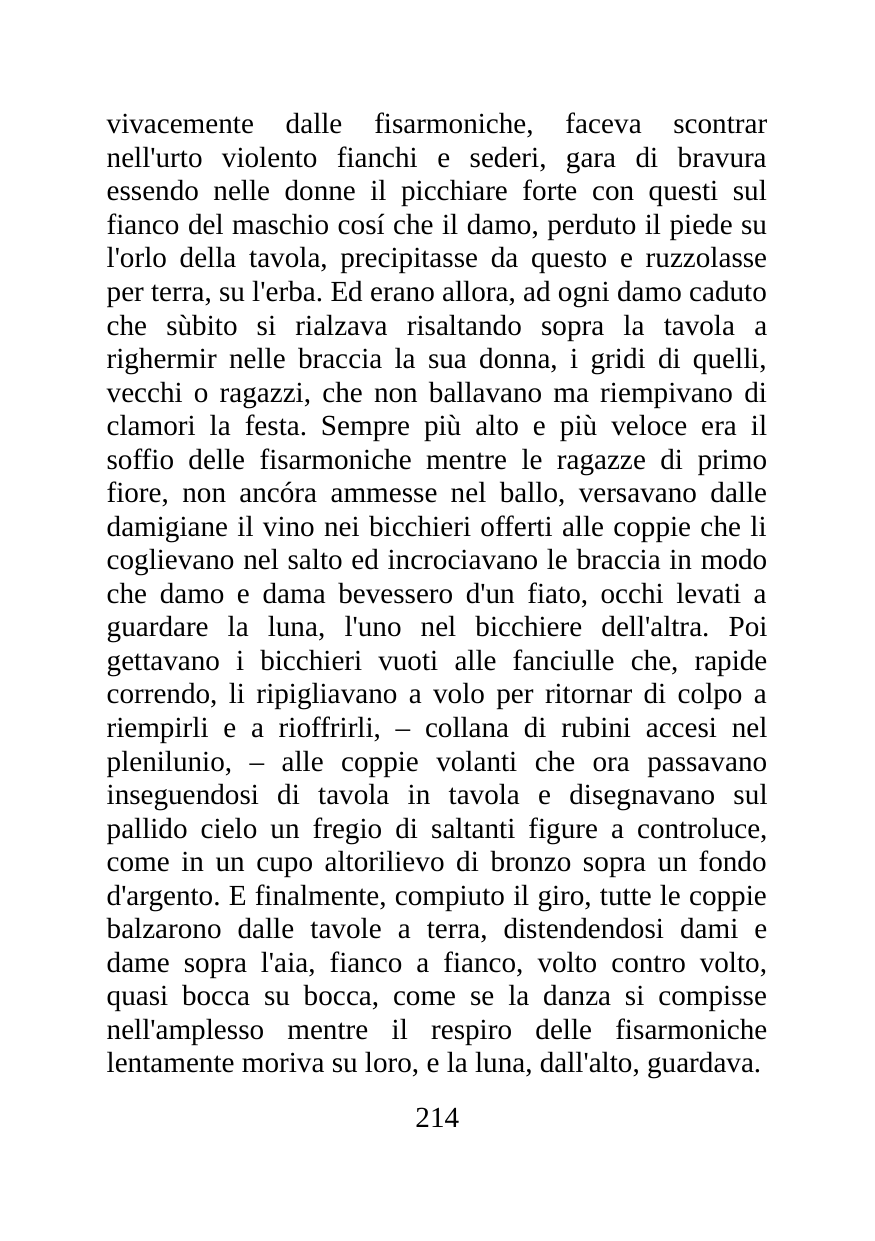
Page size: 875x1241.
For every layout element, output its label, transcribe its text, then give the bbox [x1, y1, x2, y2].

text vivacemente dalle fisarmoniche, faceva scontrar nell'urto violento fianchi e sederi, gara di bravura essendo nelle donne il picchiare forte con questi sul fianco del maschio cosí che il damo, perduto il piede su l'orlo della tavola, precipitasse da questo e ruzzolasse per terra, su l'erba. Ed erano allora, ad ogni damo caduto che sùbito si rialzava risaltando sopra la tavola a righermir nelle braccia la sua donna, i gridi di quelli, vecchi o ragazzi, che non ballavano ma riempivano di clamori la festa. Sempre più alto e più veloce era il soffio delle fisarmoniche mentre le ragazze di primo fiore, non ancóra ammesse nel ballo, versavano dalle damigiane il vino nei bicchieri offerti alle coppie che li coglievano nel salto ed incrociavano le braccia in modo che damo e dama bevessero d'un fiato, occhi levati a guardare la luna, l'uno nel bicchiere dell'altra. Poi gettavano i bicchieri vuoti alle fanciulle che, rapide correndo, li ripigliavano a volo per ritornar di colpo a riempirli e a rioffrirli, – collana di rubini accesi nel plenilunio, – alle coppie volanti che ora passavano inseguendosi di tavola in tavola e disegnavano sul pallido cielo un fregio di saltanti figure a controluce, come in un cupo altorilievo di bronzo sopra un fondo d'argento. E finalmente, compiuto il giro, tutte le coppie balzarono dalle tavole a terra, distendendosi dami e dame sopra l'aia, fianco a fianco, volto contro volto, quasi bocca su bocca, come se la danza si compisse nell'amplesso mentre il respiro delle fisarmoniche lentamente moriva su loro, e la luna, dall'alto, guardava. [106, 106, 768, 1079]
